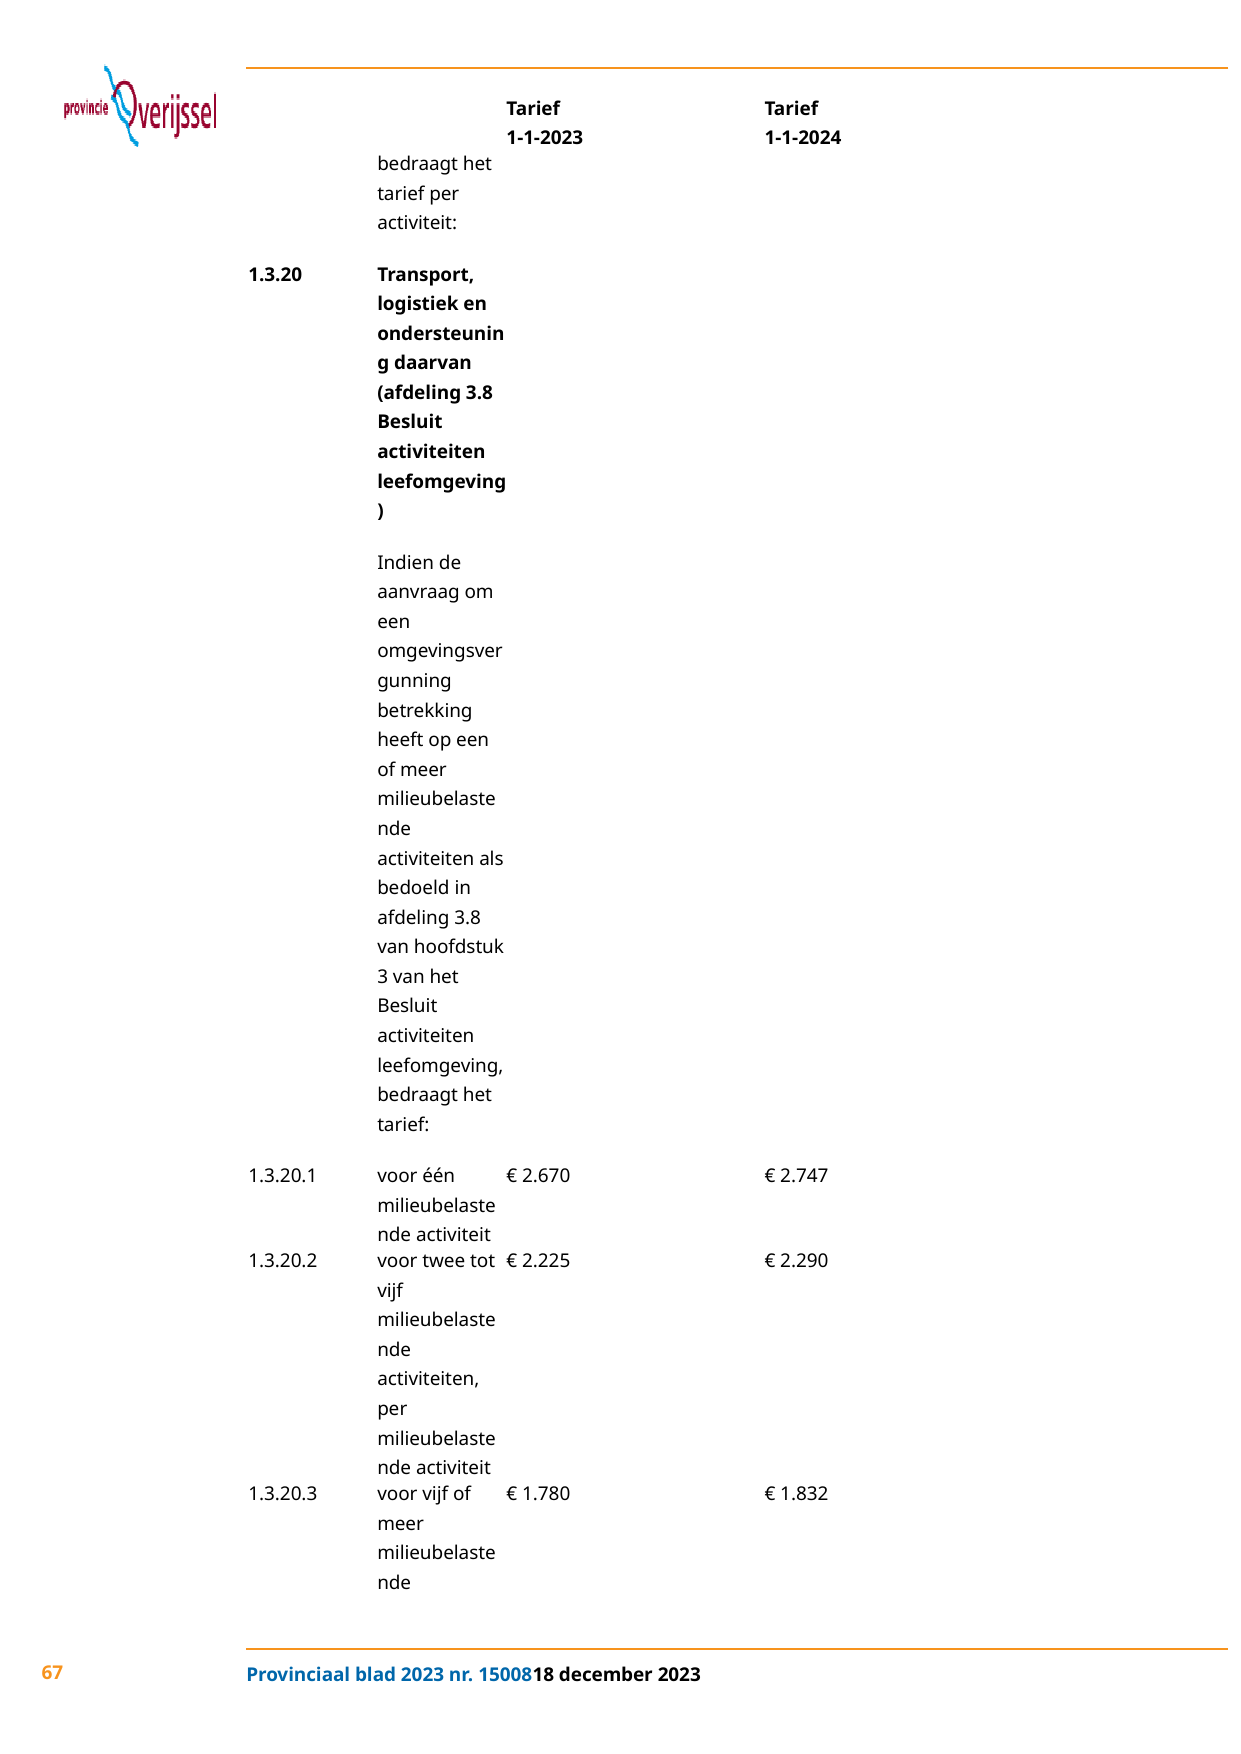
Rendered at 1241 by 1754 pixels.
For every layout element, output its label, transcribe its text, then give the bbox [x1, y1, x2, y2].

table_cell voor één milieubelastende activiteit [377, 1163, 506, 1247]
table_cell Transport, logistiek en ondersteuning daarvan (afdeling 3.8 Besluit activiteiten leefomgeving) [377, 261, 506, 523]
table_cell [248, 523, 377, 549]
table_cell [1023, 150, 1152, 235]
table_cell [1023, 549, 1152, 1137]
table_cell [248, 549, 377, 1137]
table_cell [764, 261, 1022, 523]
table_cell [506, 261, 764, 523]
table_cell € 2.670 [506, 1163, 764, 1247]
table_cell [506, 1137, 764, 1162]
table_cell Indien de aanvraag om een omgevingsvergunning betrekking heeft op een of meer milieubelastende activiteiten als bedoeld in afdeling 3.8 van hoofdstuk 3 van het Besluit activiteiten leefomgeving, bedraagt het tarief: [377, 549, 506, 1137]
table_cell [764, 549, 1022, 1137]
table_cell [764, 150, 1022, 235]
table_cell [377, 235, 506, 261]
table_cell [248, 150, 377, 235]
table_cell 1.3.20.2 [248, 1247, 377, 1480]
table_cell [506, 549, 764, 1137]
table_header [377, 95, 506, 150]
table_cell [248, 1137, 377, 1162]
table_cell 1.3.20.1 [248, 1163, 377, 1247]
table_cell [506, 150, 764, 235]
table_cell [764, 235, 1022, 261]
table_cell bedraagt het tarief per activiteit: [377, 150, 506, 235]
table_cell [1023, 1163, 1152, 1247]
table_cell [377, 523, 506, 549]
table_cell [506, 523, 764, 549]
table_cell [1023, 235, 1152, 261]
table_cell [1023, 1247, 1152, 1480]
table_cell [248, 235, 377, 261]
table_cell € 2.747 [764, 1163, 1022, 1247]
table_cell [764, 523, 1022, 549]
table_cell € 2.290 [764, 1247, 1022, 1480]
table_cell 1.3.20.3 [248, 1480, 377, 1594]
table_cell 1.3.20 [248, 261, 377, 523]
table_cell [506, 235, 764, 261]
table_cell € 1.832 [764, 1480, 1022, 1594]
table_cell [1023, 261, 1152, 523]
table_cell voor twee tot vijf milieubelastende activiteiten, per milieubelastende activiteit [377, 1247, 506, 1480]
table_cell € 2.225 [506, 1247, 764, 1480]
table_cell [1023, 523, 1152, 549]
table_cell [1023, 1480, 1152, 1594]
table_cell [1023, 1137, 1152, 1162]
table_header [248, 95, 377, 150]
table_header Tarief 1-1-2023 [506, 95, 764, 150]
table_cell € 1.780 [506, 1480, 764, 1594]
table_header Tarief 1-1-2024 [764, 95, 1022, 150]
table_header [1023, 95, 1152, 150]
table_cell [764, 1137, 1022, 1162]
picture [41, 47, 231, 172]
table_cell voor vijf of meer milieubelastende [377, 1480, 506, 1594]
table_cell [377, 1137, 506, 1162]
